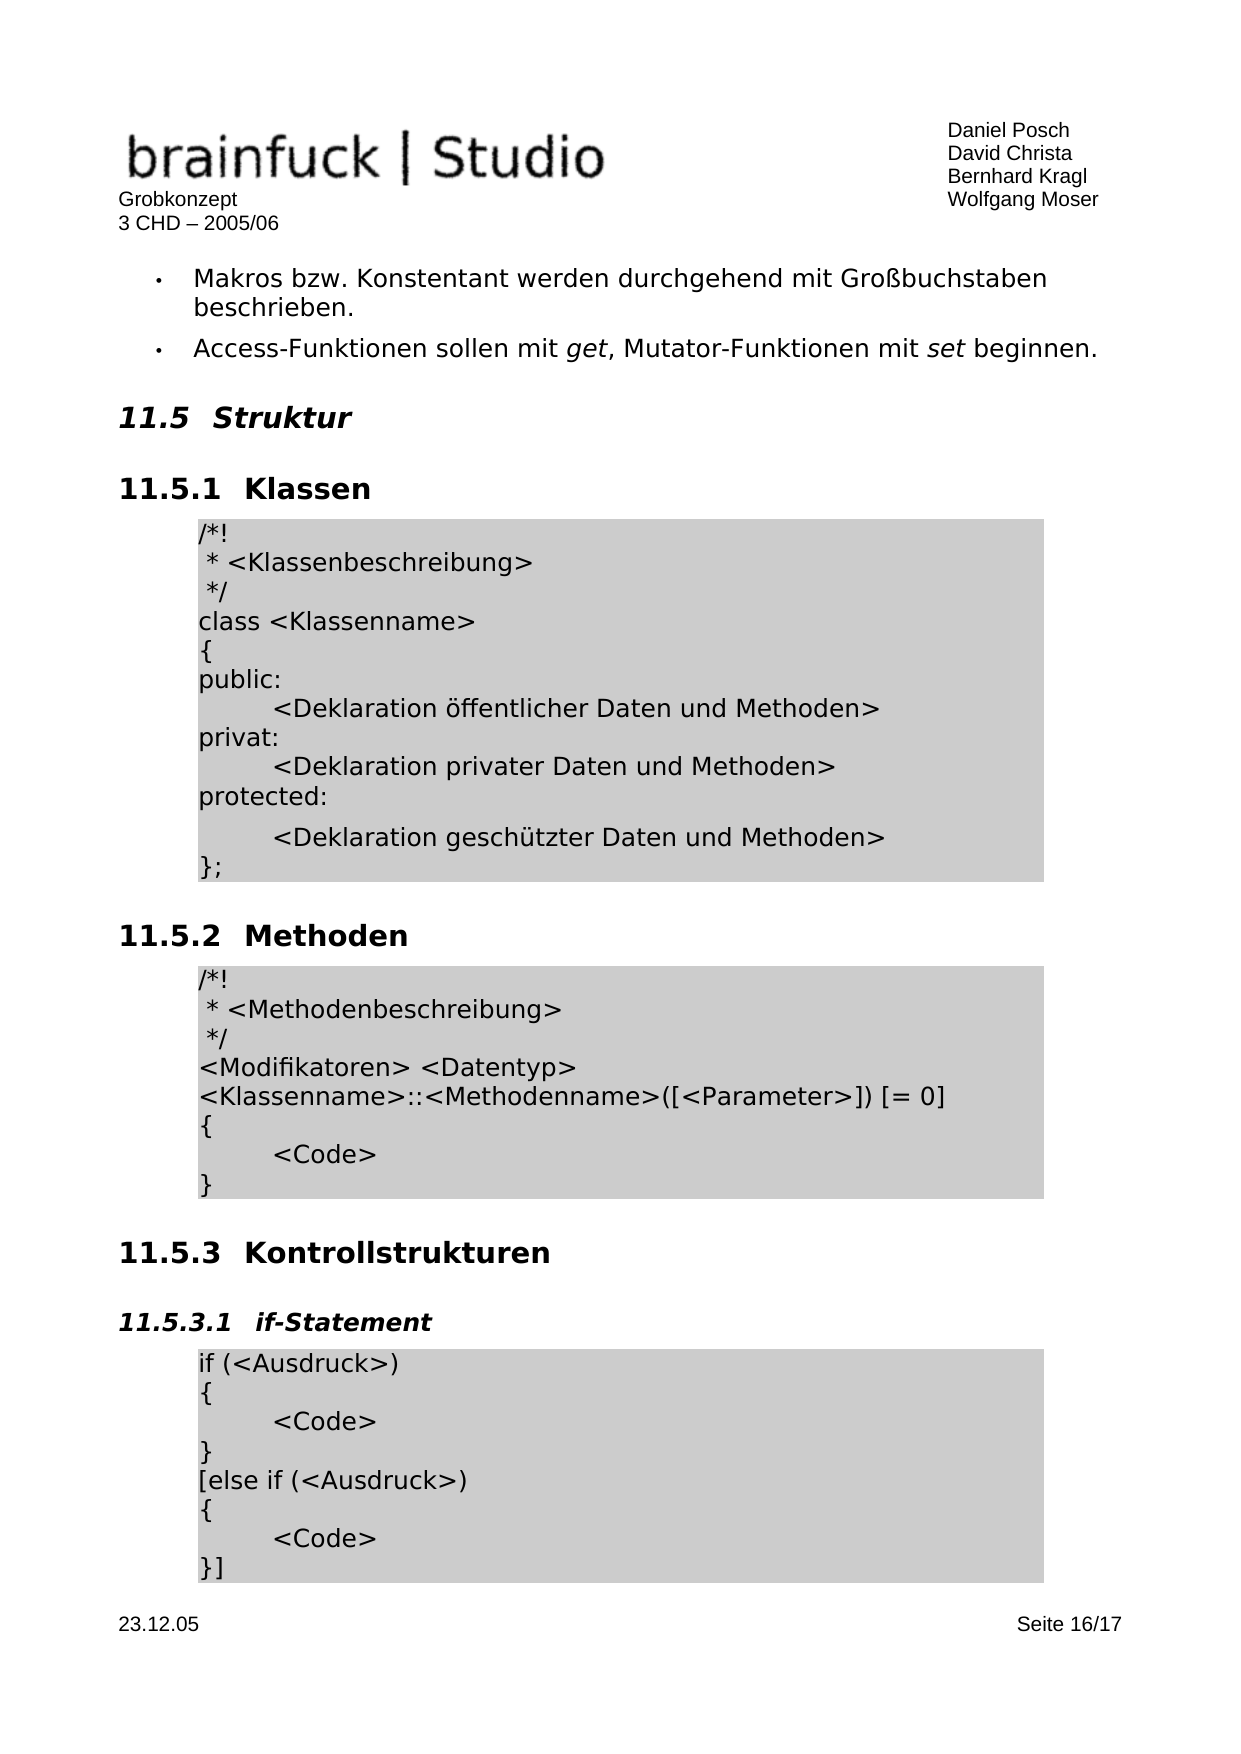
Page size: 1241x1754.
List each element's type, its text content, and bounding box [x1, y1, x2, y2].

subtitle Methoden [118, 919, 1122, 953]
picture [118, 118, 609, 187]
subtitle Kontrollstrukturen [118, 1236, 1122, 1270]
subtitle Klassen [118, 473, 1122, 507]
list Access-Funktionen sollen mit get, Mutator-Funktionen mit set beginnen. [156, 334, 1122, 364]
text <Deklaration geschützter Daten und Methoden> }; [198, 823, 1044, 882]
text if (<Ausdruck>) { <Code> } [else if (<Ausdruck>) { <Code> }] [198, 1349, 1044, 1583]
text /*! * <Methodenbeschreibung> */ <Modifikatoren> <Datentyp> <Klassenname>::<Methodenname>([<Parameter>]) [= 0] { <Code> } [198, 966, 1044, 1199]
subtitle Struktur [118, 401, 1122, 435]
subtitle if-Statement [118, 1308, 1122, 1337]
list Makros bzw. Konstentant werden durchgehend mit Großbuchstaben beschrieben. [156, 264, 1122, 322]
text /*! * <Klassenbeschreibung> */ class <Klassenname> { public: <Deklaration öffentlicher Daten und Methoden> privat: <Deklaration privater Daten und Methoden> protected: [198, 519, 1044, 811]
